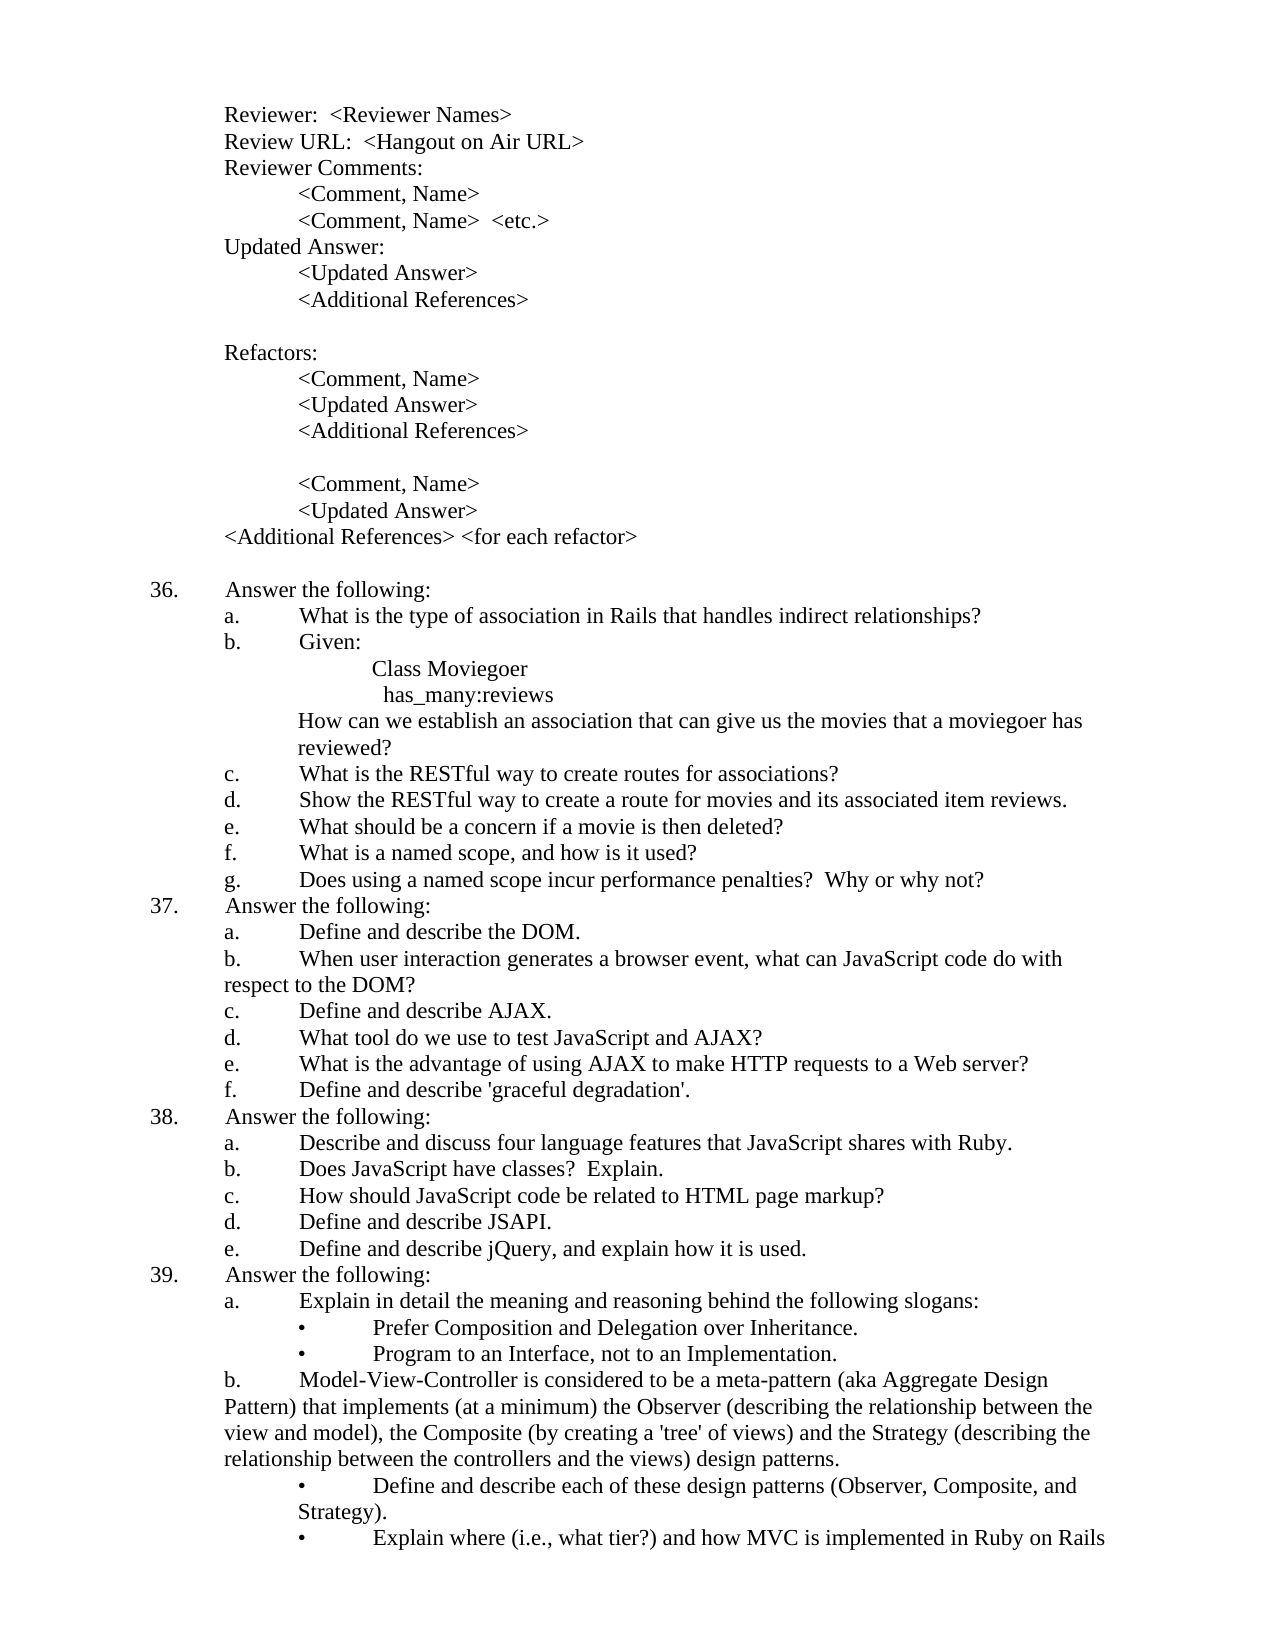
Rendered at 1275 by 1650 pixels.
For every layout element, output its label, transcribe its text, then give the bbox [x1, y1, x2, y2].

text <Comment, Name> [298, 180, 1125, 207]
text <Additional References> [298, 418, 1125, 444]
text Updated Answer: [224, 233, 1125, 259]
text Class Moviegoer [372, 655, 1125, 681]
text <Comment, Name> <etc.> [298, 207, 1125, 233]
text e. What is the advantage of using AJAX to make HTTP requests to a Web server? [224, 1050, 1125, 1076]
text Review URL: <Hangout on Air URL> [224, 128, 1125, 154]
text a. Explain in detail the meaning and reasoning behind the following slogans: [224, 1287, 1125, 1314]
text a. Define and describe the DOM. [224, 918, 1125, 945]
text • Explain where (i.e., what tier?) and how MVC is implemented in Ruby on Rails [298, 1524, 1125, 1551]
text b. Does JavaScript have classes? Explain. [224, 1156, 1125, 1182]
text g. Does using a named scope incur performance penalties? Why or why not? [224, 866, 1125, 892]
text <Additional References> [298, 286, 1125, 312]
text d. Define and describe JSAPI. [224, 1208, 1125, 1234]
text <Comment, Name> [298, 470, 1125, 497]
text f. Define and describe 'graceful degradation'. [224, 1076, 1125, 1103]
text b. When user interaction generates a browser event, what can JavaScript code do with respect to the DOM? [224, 945, 1125, 997]
text Reviewer Comments: [224, 154, 1125, 180]
text <Updated Answer> [298, 497, 1125, 523]
text <Additional References> <for each refactor> [224, 523, 1125, 549]
text 38. Answer the following: [150, 1103, 1125, 1129]
text d. What tool do we use to test JavaScript and AJAX? [224, 1024, 1125, 1050]
text has_many:reviews [372, 681, 1125, 707]
text d. Show the RESTful way to create a route for movies and its associated item reviews. [224, 787, 1125, 813]
text <Updated Answer> [298, 391, 1125, 418]
text 39. Answer the following: [150, 1261, 1125, 1287]
text b. Model-View-Controller is considered to be a meta-pattern (aka Aggregate Design Pattern) that implements (at a minimum) the Observer (describing the relationship between the view and model), the Composite (by creating a 'tree' of views) and the Strategy (describing the relationship between the controllers and the views) design patterns. [224, 1366, 1125, 1472]
text How can we establish an association that can give us the movies that a moviegoer has reviewed? [298, 707, 1125, 760]
text b. Given: [224, 628, 1125, 655]
text • Program to an Interface, not to an Implementation. [298, 1340, 1125, 1366]
text Reviewer: <Reviewer Names> [224, 101, 1125, 128]
text <Updated Answer> [298, 259, 1125, 286]
text a. What is the type of association in Rails that handles indirect relationships? [224, 602, 1125, 628]
text e. Define and describe jQuery, and explain how it is used. [224, 1234, 1125, 1261]
text c. How should JavaScript code be related to HTML page markup? [224, 1182, 1125, 1208]
text 37. Answer the following: [150, 892, 1125, 918]
text e. What should be a concern if a movie is then deleted? [224, 813, 1125, 839]
text Refactors: [224, 338, 1125, 365]
text c. Define and describe AJAX. [224, 997, 1125, 1024]
text <Comment, Name> [298, 365, 1125, 391]
text 36. Answer the following: [150, 576, 1125, 602]
text c. What is the RESTful way to create routes for associations? [224, 760, 1125, 787]
text f. What is a named scope, and how is it used? [224, 839, 1125, 866]
text • Prefer Composition and Delegation over Inheritance. [298, 1314, 1125, 1340]
text • Define and describe each of these design patterns (Observer, Composite, and Strategy). [298, 1472, 1125, 1524]
text a. Describe and discuss four language features that JavaScript shares with Ruby. [224, 1129, 1125, 1156]
